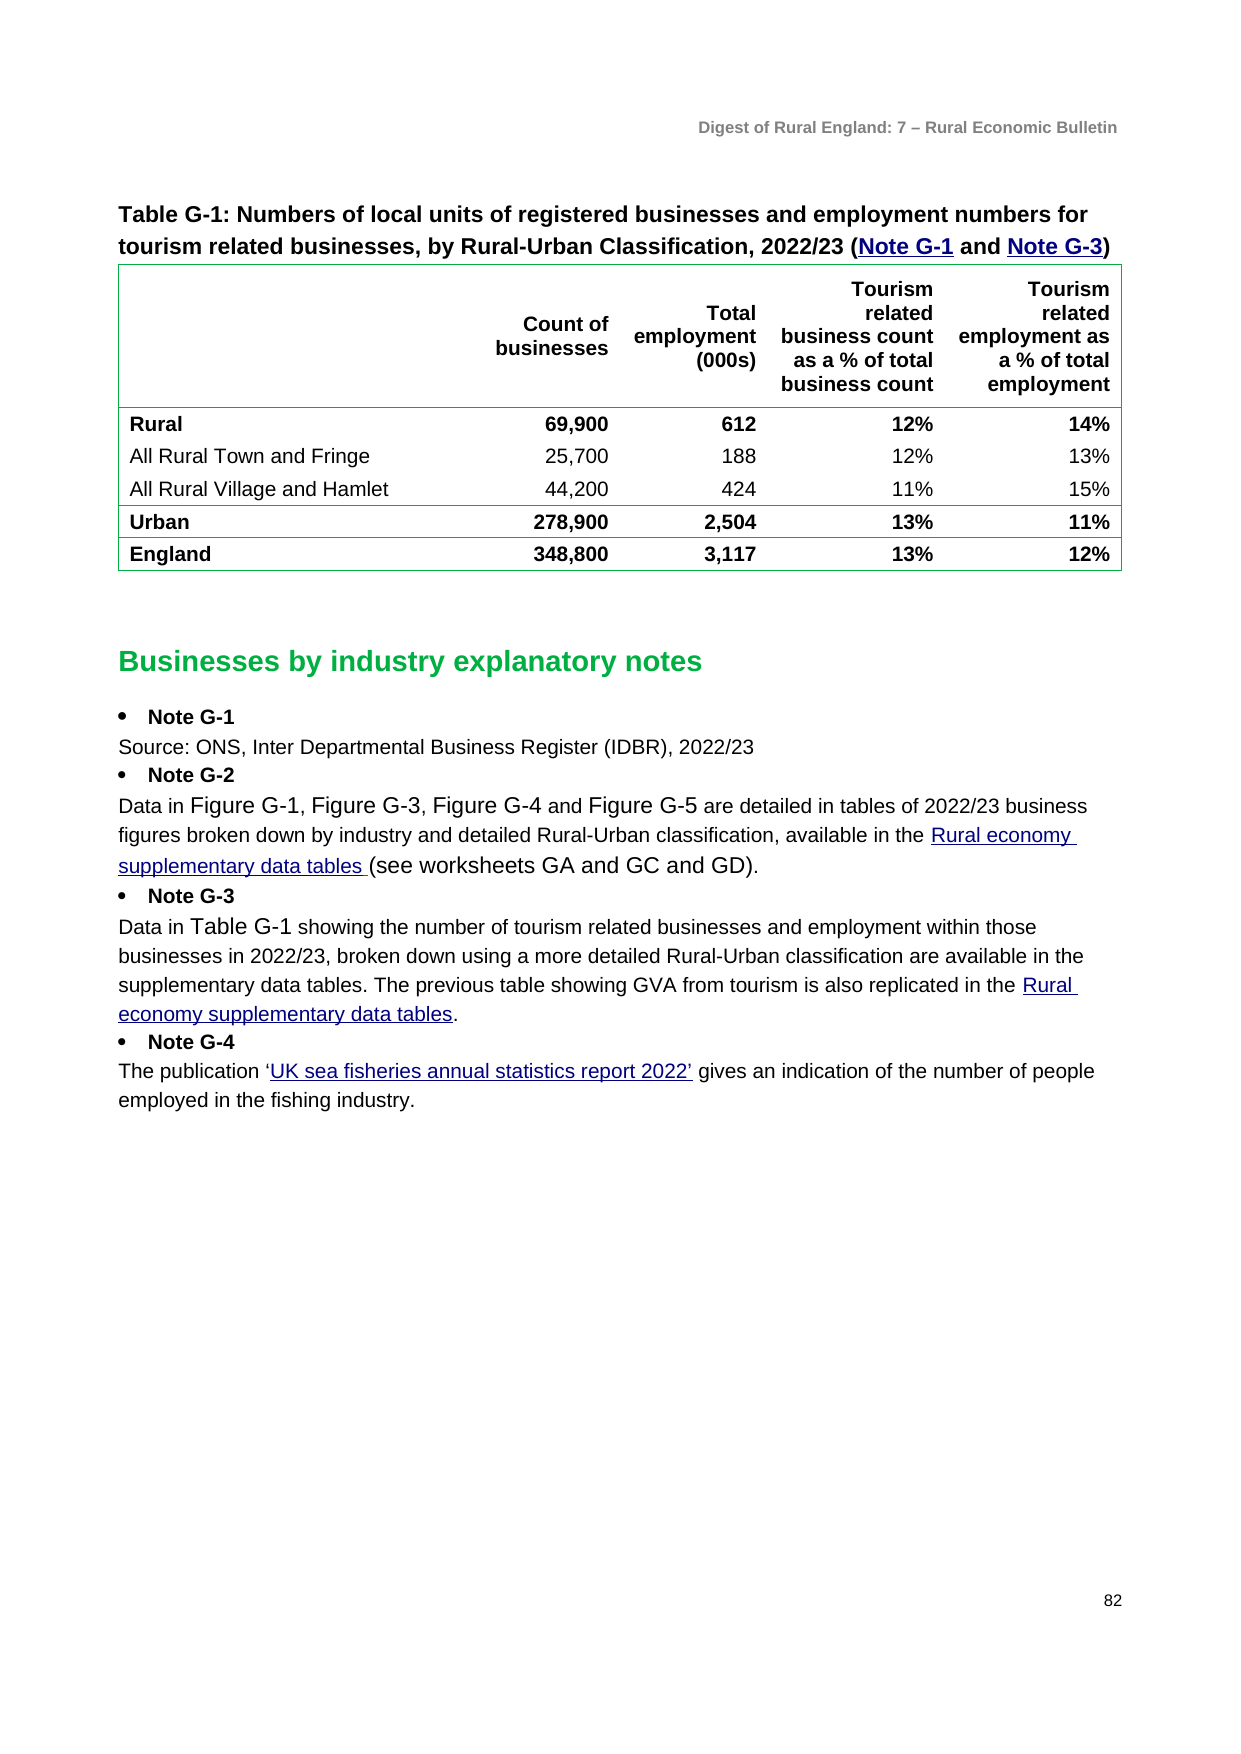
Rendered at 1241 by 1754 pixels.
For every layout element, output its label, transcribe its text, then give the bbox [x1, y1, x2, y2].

table_cell 11% [767, 472, 944, 505]
table_header Tourism related business count as a % of total business count [767, 265, 944, 407]
table_cell 3,117 [620, 538, 767, 570]
table_cell 44,200 [472, 472, 620, 505]
table_cell 14% [945, 408, 1121, 440]
text Table G‑1: Numbers of local units of registered businesses and employment numbers for tourism related businesses, by Rural-Urban Classification, 2022/23 (Note G-1 and Note G-3) [118, 201, 1122, 259]
table_cell All Rural Village and Hamlet [119, 472, 472, 505]
table_cell Rural [119, 408, 472, 440]
list Note G-4 [118, 1030, 1122, 1054]
table_cell All Rural Town and Fringe [119, 440, 472, 472]
table_header Count of businesses [472, 265, 620, 407]
table_cell 13% [767, 506, 944, 537]
table_cell 278,900 [472, 506, 620, 537]
table_cell 12% [767, 408, 944, 440]
table_cell 348,800 [472, 538, 620, 570]
table_cell Urban [119, 506, 472, 537]
text Source: ONS, Inter Departmental Business Register (IDBR), 2022/23 [118, 734, 1122, 758]
table_cell 11% [945, 506, 1121, 537]
table_cell 13% [767, 538, 944, 570]
list Note G-1 [118, 705, 1122, 729]
table_cell 12% [945, 538, 1121, 570]
text Data in Table G‑1 showing the number of tourism related businesses and employment within those businesses in 2022/23, broken down using a more detailed Rural-Urban classification are available in the supplementary data tables. The previous table showing GVA from tourism is also replicated in the Rural economy supplementary data tables. [118, 913, 1122, 1025]
list Note G-2 [118, 763, 1122, 787]
table_cell 188 [620, 440, 767, 472]
table_header Tourism related employment as a % of total employment [945, 265, 1121, 407]
table_cell 15% [945, 472, 1121, 505]
table_cell 13% [945, 440, 1121, 472]
text The publication ‘UK sea fisheries annual statistics report 2022’ gives an indication of the number of people employed in the fishing industry. [118, 1059, 1122, 1112]
subtitle Businesses by industry explanatory notes [118, 644, 1122, 678]
table_cell 69,900 [472, 408, 620, 440]
table_header Total employment (000s) [620, 265, 767, 407]
table_cell 612 [620, 408, 767, 440]
table_cell 424 [620, 472, 767, 505]
table_cell 12% [767, 440, 944, 472]
table_cell 25,700 [472, 440, 620, 472]
table_header [119, 265, 472, 407]
table_cell England [119, 538, 472, 570]
list Note G-3 [118, 884, 1122, 908]
text Data in Figure G‑1, Figure G‑3, Figure G‑4 and Figure G‑5 are detailed in tables of 2022/23 business figures broken down by industry and detailed Rural-Urban classification, available in the Rural economy supplementary data tables (see worksheets GA and GC and GD). [118, 792, 1122, 879]
table_cell 2,504 [620, 506, 767, 537]
